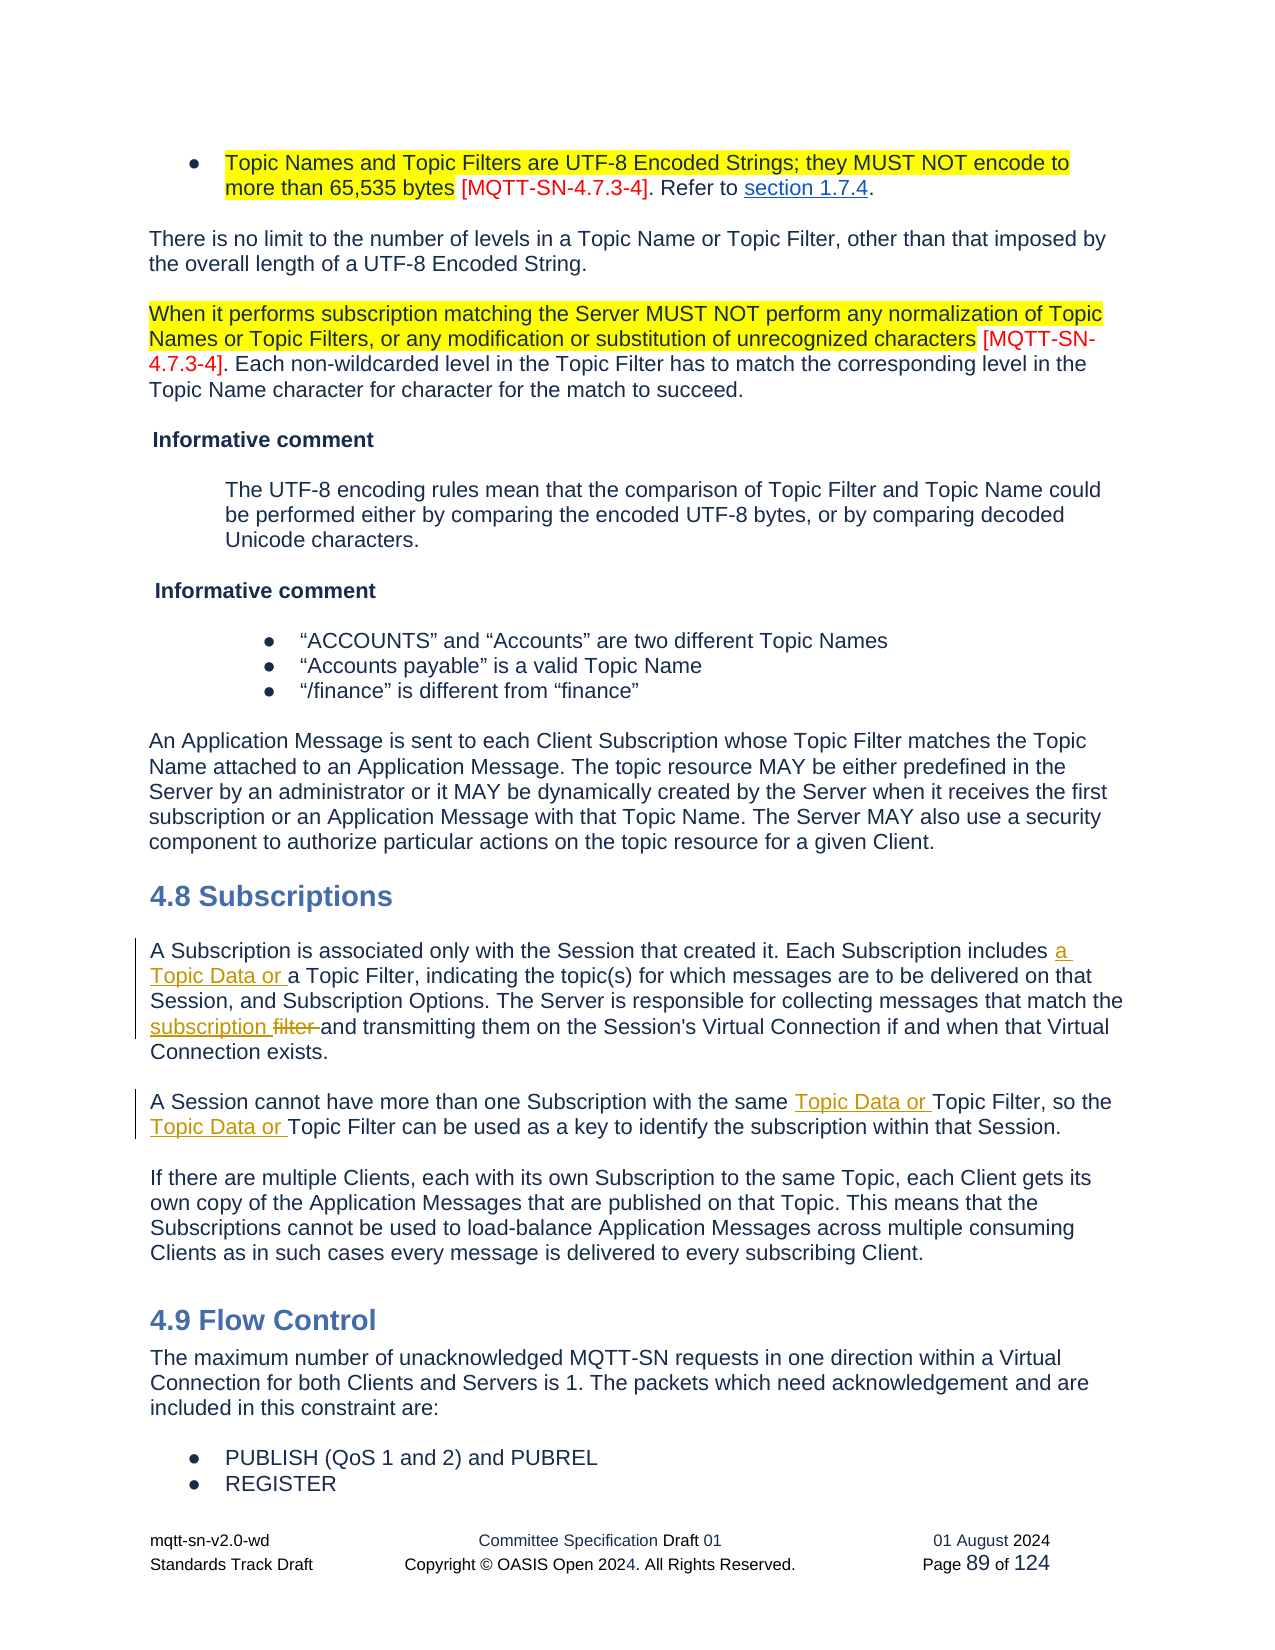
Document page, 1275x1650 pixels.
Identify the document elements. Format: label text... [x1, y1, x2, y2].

list “/finance” is different from “finance” [262, 678, 1124, 703]
subtitle 4.9 Flow Control [150, 1303, 1124, 1336]
list “Accounts payable” is a valid Topic Name [262, 653, 1124, 678]
text An Application Message is sent to each Client Subscription whose Topic Filter matches the Topic Name attached to an Application Message. The topic resource MAY be either predefined in the Server by an administrator or it MAY be dynamically created by the Server when it receives the first subscription or an Application Message with that Topic Name. The Server MAY also use a security component to authorize particular actions on the topic resource for a given Client. [148, 728, 1124, 854]
text A Session cannot have more than one Subscription with the same Topic Data or Topic Filter, so the Topic Data or Topic Filter can be used as a key to identify the subscription within that Session. [150, 1089, 1125, 1139]
text The maximum number of unacknowledged MQTT-SN requests in one direction within a Virtual Connection for both Clients and Servers is 1. The packets which need acknowledgement and are included in this constraint are: [150, 1344, 1125, 1420]
text The UTF-8 encoding rules mean that the comparison of Topic Filter and Topic Name could be performed either by comparing the encoded UTF-8 bytes, or by comparing decoded Unicode characters. [225, 477, 1124, 552]
subtitle 4.8 Subscriptions [150, 879, 1124, 913]
list PUBLISH (QoS 1 and 2) and PUBREL [187, 1445, 1125, 1470]
list “ACCOUNTS” and “Accounts” are two different Topic Names [262, 628, 1124, 653]
text Informative comment [148, 427, 1124, 452]
text There is no limit to the number of levels in a Topic Name or Topic Filter, other than that imposed by the overall length of a UTF-8 Encoded String. [148, 225, 1124, 276]
text If there are multiple Clients, each with its own Subscription to the same Topic, each Client gets its own copy of the Application Messages that are published on that Topic. This means that the Subscriptions cannot be used to load-balance Application Messages across multiple consuming Clients as in such cases every message is delivered to every subscribing Client. [150, 1164, 1125, 1265]
list Topic Names and Topic Filters are UTF-8 Encoded Strings; they MUST NOT encode to more than 65,535 bytes [MQTT-SN-4.7.3-4]. Refer to section 1.7.4. [187, 150, 1124, 200]
text When it performs subscription matching the Server MUST NOT perform any normalization of Topic Names or Topic Filters, or any modification or substitution of unrecognized characters [MQTT-SN-4.7.3-4]. Each non-wildcarded level in the Topic Filter has to match the corresponding level in the Topic Name character for character for the match to succeed. [148, 301, 1124, 402]
text A Subscription is associated only with the Session that created it. Each Subscription includes a Topic Data or a Topic Filter, indicating the topic(s) for which messages are to be delivered on that Session, and Subscription Options. The Server is responsible for collecting messages that match the subscription and transmitting them on the Session's Virtual Connection if and when that Virtual Connection exists. [150, 938, 1125, 1064]
text Informative comment [148, 577, 1124, 603]
list REGISTER [187, 1470, 1125, 1496]
